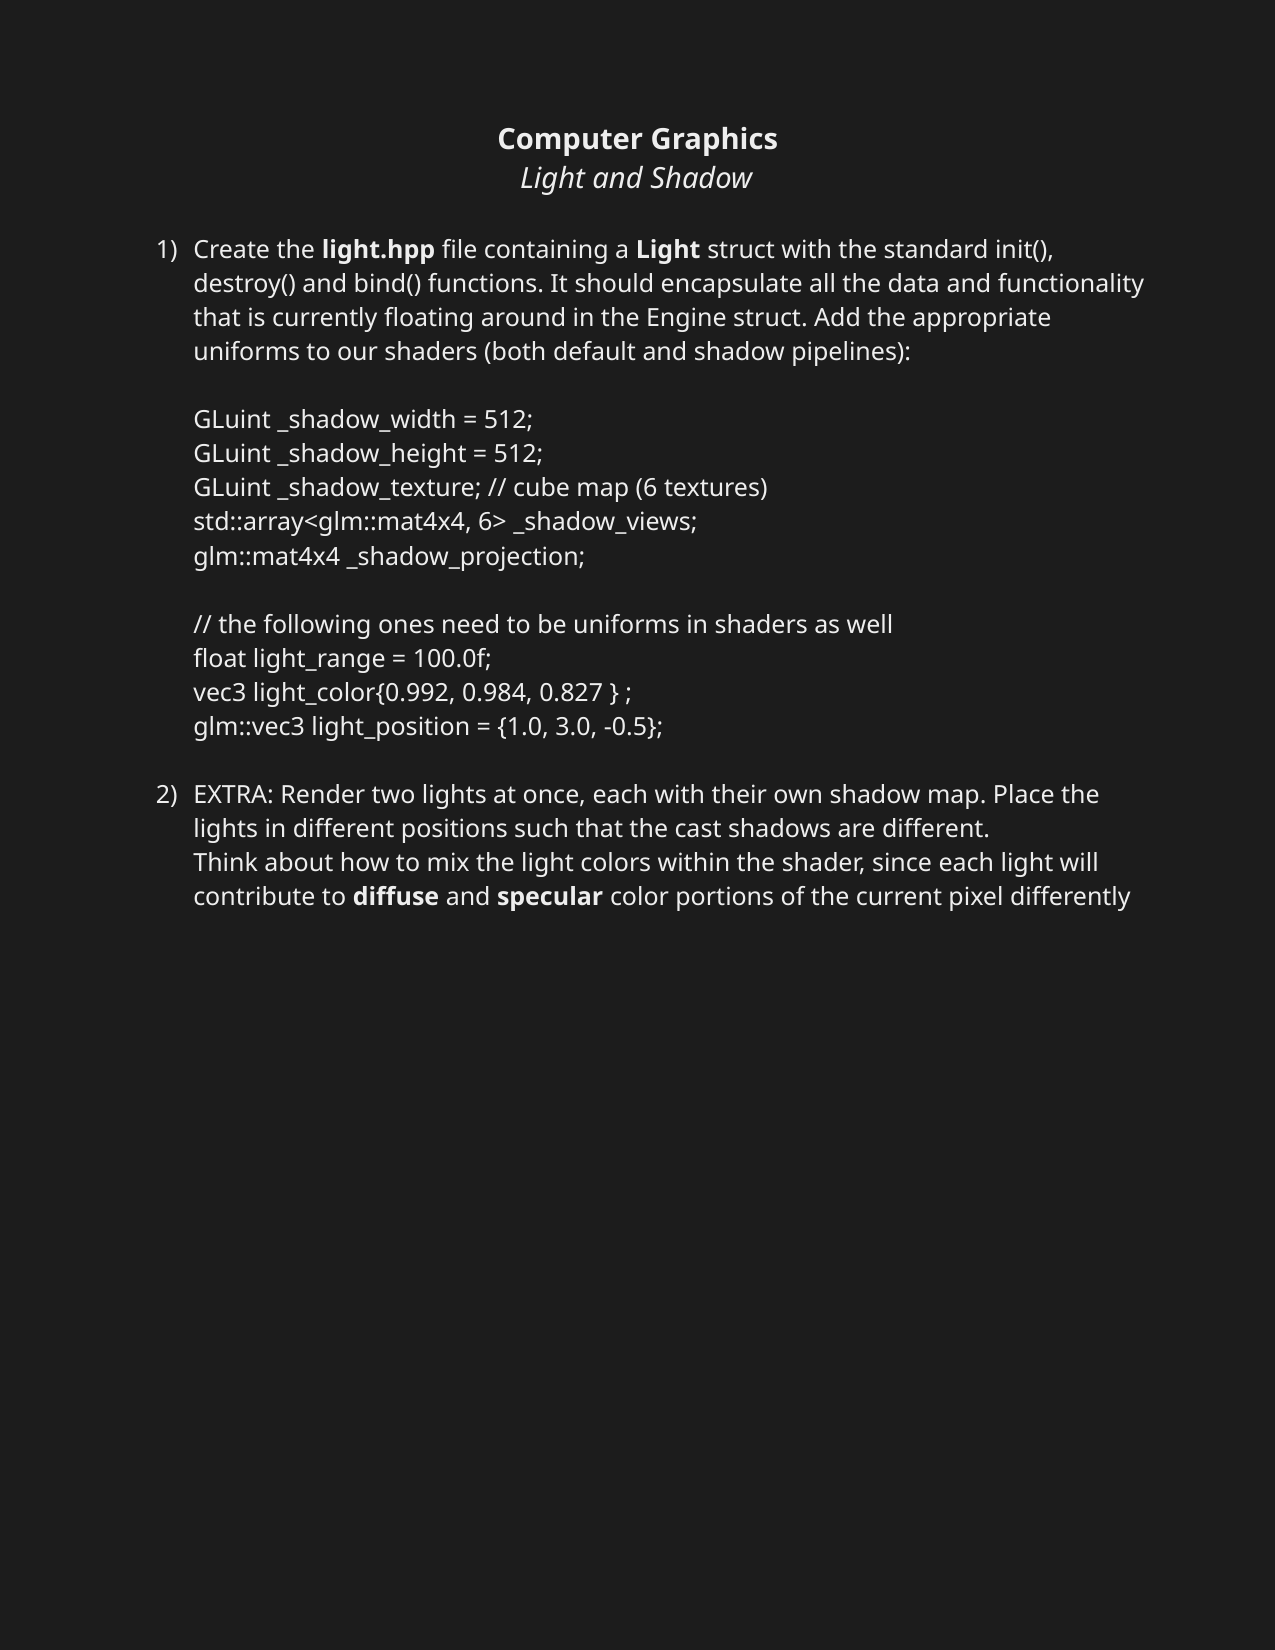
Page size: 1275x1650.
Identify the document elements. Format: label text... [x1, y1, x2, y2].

list GLuint _shadow_width = 512; [156, 402, 1157, 436]
list GLuint _shadow_height = 512; [156, 436, 1157, 470]
list EXTRA: Render two lights at once, each with their own shadow map. Place the lights in different positions such that the cast shadows are different. [156, 777, 1157, 845]
list vec3 light_color{0.992, 0.984, 0.827 } ; [156, 674, 1157, 708]
list std::array<glm::mat4x4, 6> _shadow_views; [156, 504, 1157, 538]
list // the following ones need to be uniforms in shaders as well [156, 606, 1157, 640]
list GLuint _shadow_texture; // cube map (6 textures) [156, 470, 1157, 504]
list glm::mat4x4 _shadow_projection; [156, 538, 1157, 572]
list Think about how to mix the light colors within the shader, since each light will contribute to diffuse and specular color portions of the current pixel differently [156, 845, 1157, 913]
text Light and Shadow [118, 158, 1157, 197]
list Create the light.hpp file containing a Light struct with the standard init(), destroy() and bind() functions. It should encapsulate all the data and functionality that is currently floating around in the Engine struct. Add the appropriate uniforms to our shaders (both default and shadow pipelines): [156, 232, 1157, 368]
list glm::vec3 light_position = {1.0, 3.0, -0.5}; [156, 708, 1157, 742]
list float light_range = 100.0f; [156, 640, 1157, 674]
text Computer Graphics [118, 118, 1157, 158]
